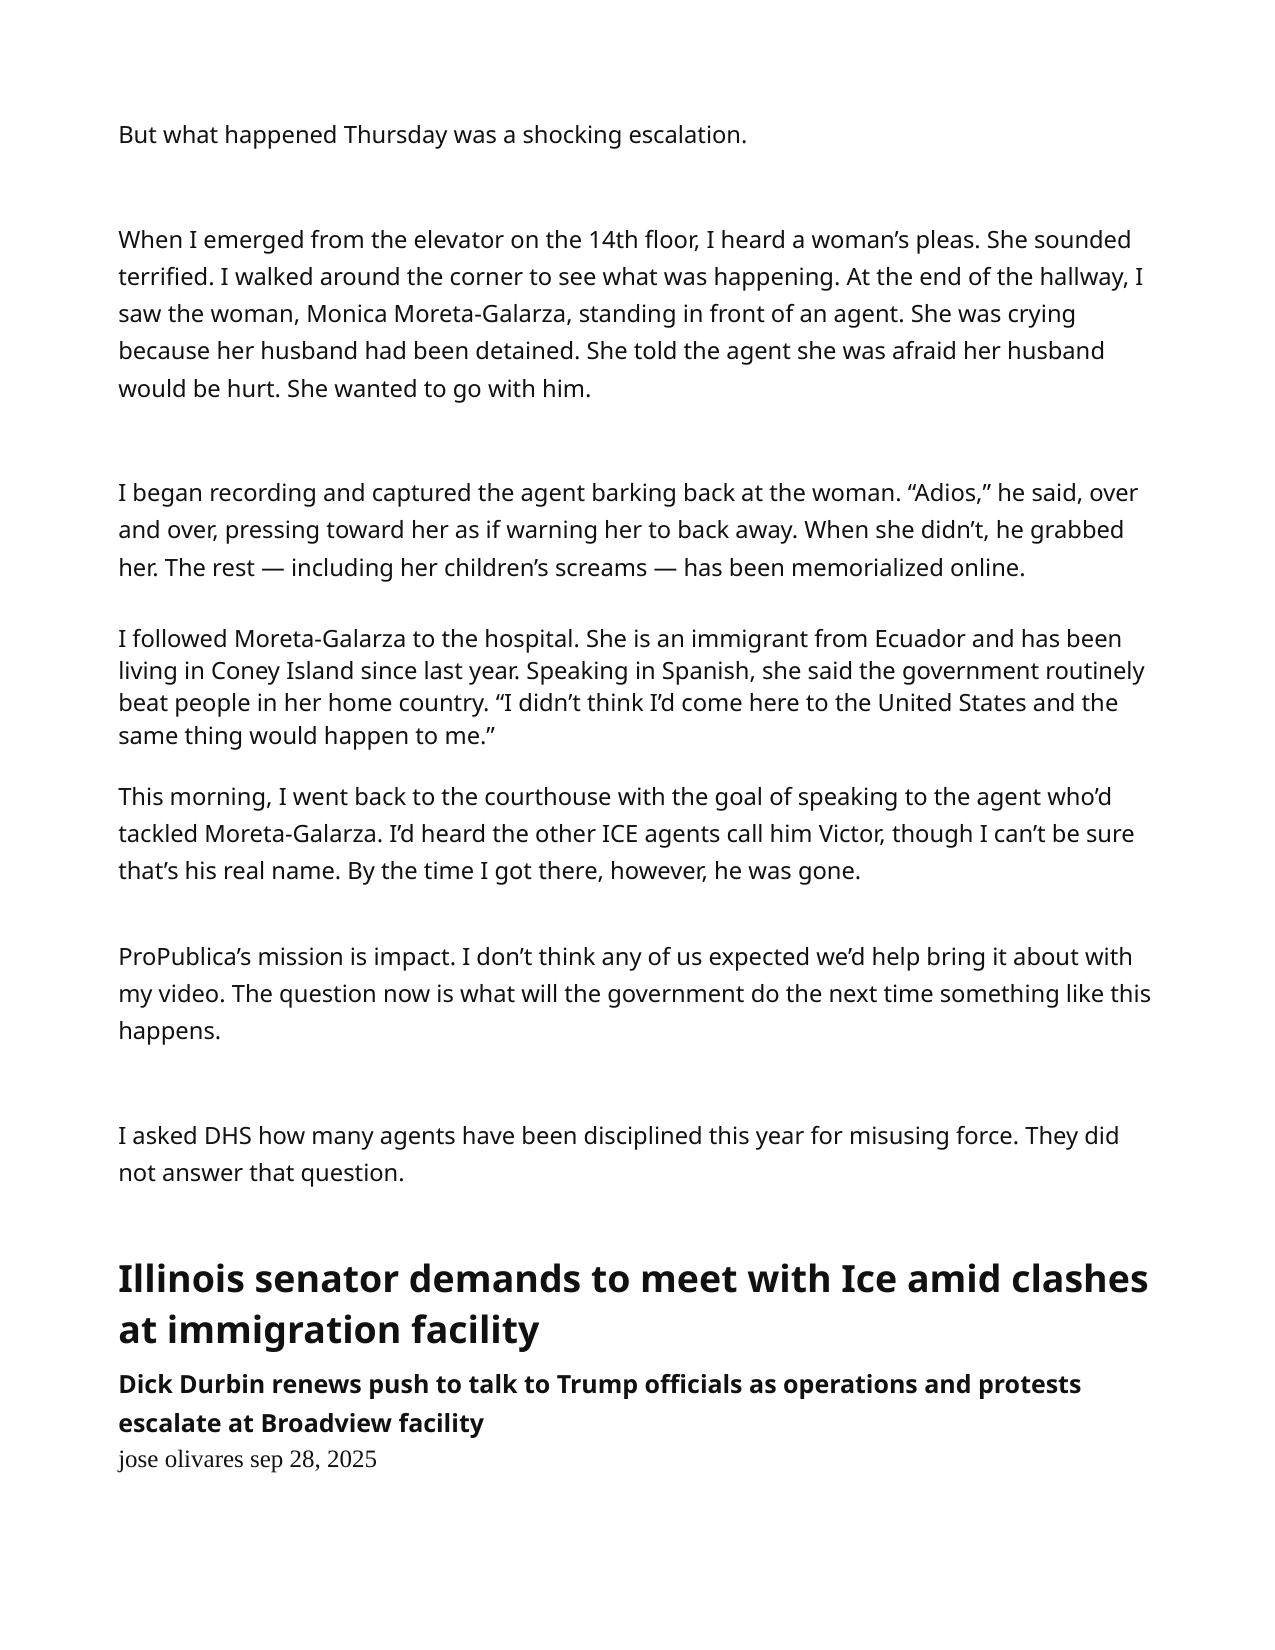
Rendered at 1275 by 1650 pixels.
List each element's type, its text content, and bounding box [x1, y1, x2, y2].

subtitle Illinois senator demands to meet with Ice amid clashes at immigration facility [118, 1252, 1157, 1354]
text But what happened Thursday was a shocking escalation. [118, 118, 1157, 151]
text I asked DHS how many agents have been disciplined this year for misusing force. They did not answer that question. [118, 1119, 1157, 1188]
text jose olivares sep 28, 2025 [118, 1444, 1157, 1473]
text This morning, I went back to the courthouse with the goal of speaking to the agent who’d tackled Moreta-Galarza. I’d heard the other ICE agents call him Victor, though I can’t be sure that’s his real name. By the time I got there, however, he was gone. [118, 780, 1157, 887]
text I followed Moreta-Galarza to the hospital. She is an immigrant from Ecuador and has been living in Coney Island since last year. Speaking in Spanish, she said the government routinely beat people in her home country. “I didn’t think I’d come here to the United States and the same thing would happen to me.” [118, 622, 1157, 751]
text ProPublica’s mission is impact. I don’t think any of us expected we’d help bring it about with my video. The question now is what will the government do the next time something like this happens. [118, 940, 1157, 1047]
text I began recording and captured the agent barking back at the woman. “Adios,” he said, over and over, pressing toward her as if warning her to back away. When she didn’t, he grabbed her. The rest — including her children’s screams — has been memorialized online. [118, 476, 1157, 583]
text Dick Durbin renews push to talk to Trump officials as operations and protests escalate at Broadview facility [118, 1367, 1157, 1439]
text When I emerged from the elevator on the 14th floor, I heard a woman’s pleas. She sounded terrified. I walked around the corner to see what was happening. At the end of the hallway, I saw the woman, Monica Moreta-Galarza, standing in front of an agent. She was crying because her husband had been detained. She told the agent she was afraid her husband would be hurt. She wanted to go with him. [118, 223, 1157, 404]
